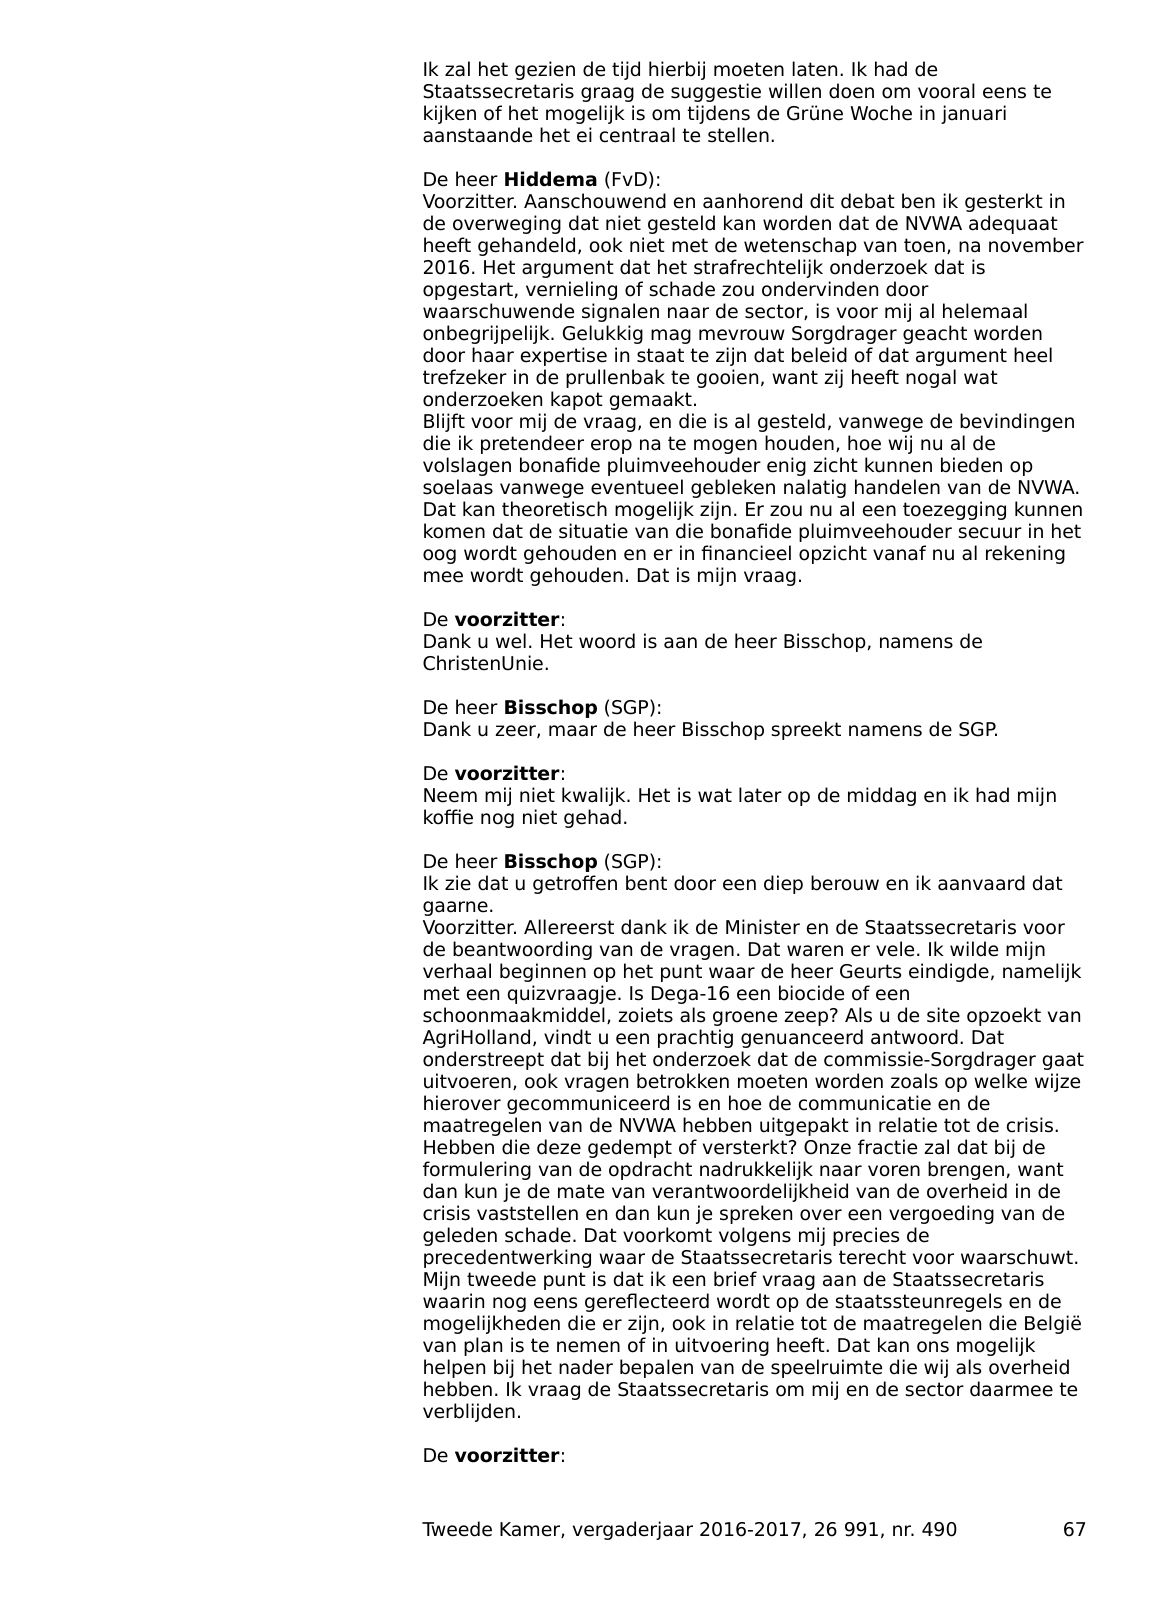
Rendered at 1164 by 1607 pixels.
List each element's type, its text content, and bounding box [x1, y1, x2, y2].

text De voorzitter: [422, 763, 1087, 785]
text De heer Bisschop (SGP): [422, 851, 1087, 873]
text Ik zal het gezien de tijd hierbij moeten laten. Ik had de Staatssecretaris graag de suggestie willen doen om vooral eens te kijken of het mogelijk is om tijdens de Grüne Woche in januari aanstaande het ei centraal te stellen. [422, 59, 1087, 147]
text De voorzitter: [422, 1445, 1087, 1467]
text De heer Hiddema (FvD): [422, 169, 1087, 191]
text Blijft voor mij de vraag, en die is al gesteld, vanwege de bevindingen die ik pretendeer erop na te mogen houden, hoe wij nu al de volslagen bonafide pluimveehouder enig zicht kunnen bieden op soelaas vanwege eventueel gebleken nalatig handelen van de NVWA. Dat kan theoretisch mogelijk zijn. Er zou nu al een toezegging kunnen komen dat de situatie van die bonafide pluimveehouder secuur in het oog wordt gehouden en er in financieel opzicht vanaf nu al rekening mee wordt gehouden. Dat is mijn vraag. [422, 411, 1087, 587]
text De voorzitter: [422, 609, 1087, 631]
text De heer Bisschop (SGP): [422, 697, 1087, 719]
text Mijn tweede punt is dat ik een brief vraag aan de Staatssecretaris waarin nog eens gereflecteerd wordt op de staatssteunregels en de mogelijkheden die er zijn, ook in relatie tot de maatregelen die België van plan is te nemen of in uitvoering heeft. Dat kan ons mogelijk helpen bij het nader bepalen van de speelruimte die wij als overheid hebben. Ik vraag de Staatssecretaris om mij en de sector daarmee te verblijden. [422, 1269, 1087, 1423]
text Dank u zeer, maar de heer Bisschop spreekt namens de SGP. [422, 719, 1087, 741]
text Voorzitter. Aanschouwend en aanhorend dit debat ben ik gesterkt in de overweging dat niet gesteld kan worden dat de NVWA adequaat heeft gehandeld, ook niet met de wetenschap van toen, na november 2016. Het argument dat het strafrechtelijk onderzoek dat is opgestart, vernieling of schade zou ondervinden door waarschuwende signalen naar de sector, is voor mij al helemaal onbegrijpelijk. Gelukkig mag mevrouw Sorgdrager geacht worden door haar expertise in staat te zijn dat beleid of dat argument heel trefzeker in de prullenbak te gooien, want zij heeft nogal wat onderzoeken kapot gemaakt. [422, 191, 1087, 411]
text Neem mij niet kwalijk. Het is wat later op de middag en ik had mijn koffie nog niet gehad. [422, 785, 1087, 829]
text Voorzitter. Allereerst dank ik de Minister en de Staatssecretaris voor de beantwoording van de vragen. Dat waren er vele. Ik wilde mijn verhaal beginnen op het punt waar de heer Geurts eindigde, namelijk met een quizvraagje. Is Dega-16 een biocide of een schoonmaakmiddel, zoiets als groene zeep? Als u de site opzoekt van AgriHolland, vindt u een prachtig genuanceerd antwoord. Dat onderstreept dat bij het onderzoek dat de commissie-Sorgdrager gaat uitvoeren, ook vragen betrokken moeten worden zoals op welke wijze hierover gecommuniceerd is en hoe de communicatie en de maatregelen van de NVWA hebben uitgepakt in relatie tot de crisis. Hebben die deze gedempt of versterkt? Onze fractie zal dat bij de formulering van de opdracht nadrukkelijk naar voren brengen, want dan kun je de mate van verantwoordelijkheid van de overheid in de crisis vaststellen en dan kun je spreken over een vergoeding van de geleden schade. Dat voorkomt volgens mij precies de precedentwerking waar de Staatssecretaris terecht voor waarschuwt. [422, 917, 1087, 1269]
text Ik zie dat u getroffen bent door een diep berouw en ik aanvaard dat gaarne. [422, 873, 1087, 917]
text Dank u wel. Het woord is aan de heer Bisschop, namens de ChristenUnie. [422, 631, 1087, 675]
